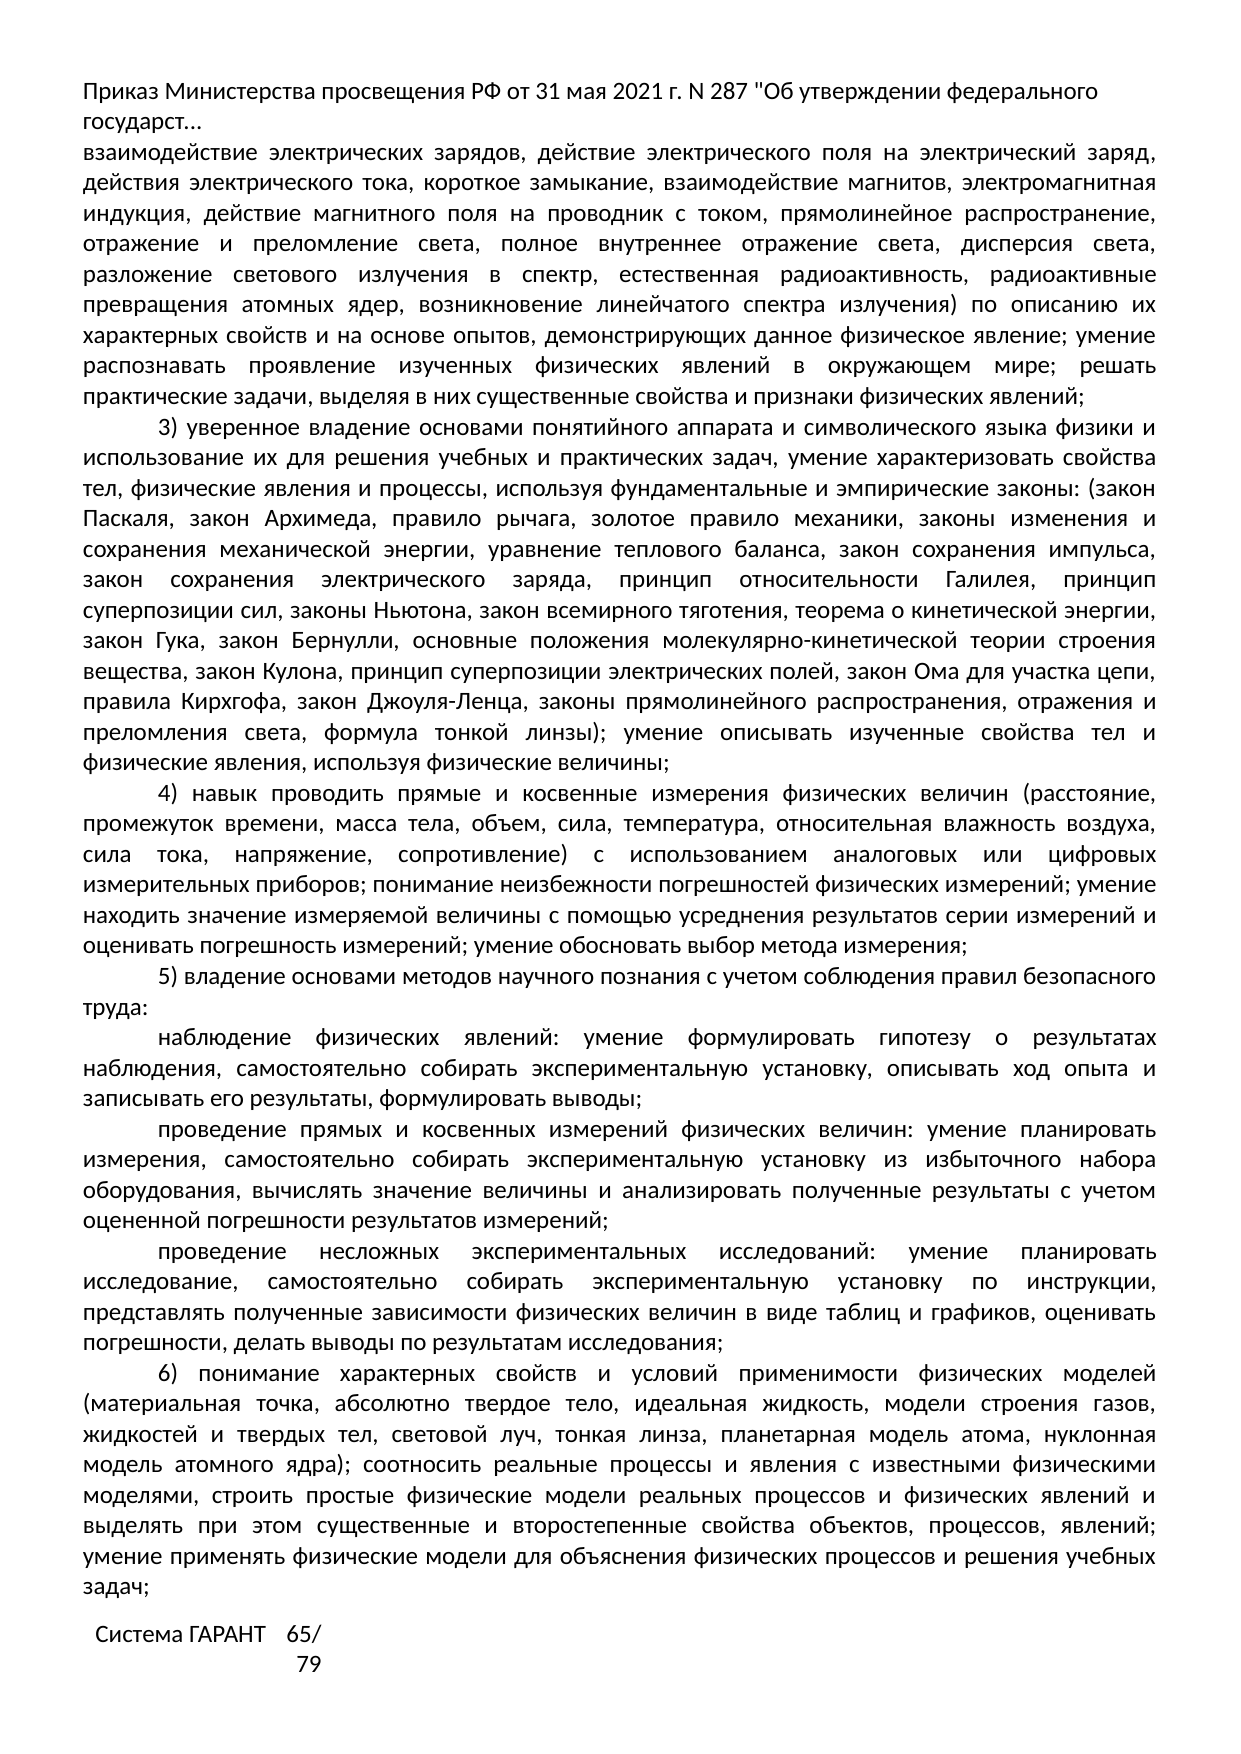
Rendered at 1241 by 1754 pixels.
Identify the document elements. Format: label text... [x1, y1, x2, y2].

text проведение прямых и косвенных измерений физических величин: умение планировать измерения, самостоятельно собирать экспериментальную установку из избыточного набора оборудования, вычислять значение величины и анализировать полученные результаты с учетом оцененной погрешности результатов измерений; [83, 1113, 1157, 1235]
text 4) навык проводить прямые и косвенные измерения физических величин (расстояние, промежуток времени, масса тела, объем, сила, температура, относительная влажность воздуха, сила тока, напряжение, сопротивление) с использованием аналоговых или цифровых измерительных приборов; понимание неизбежности погрешностей физических измерений; умение находить значение измеряемой величины с помощью усреднения результатов серии измерений и оценивать погрешность измерений; умение обосновать выбор метода измерения; [83, 777, 1157, 960]
text проведение несложных экспериментальных исследований: умение планировать исследование, самостоятельно собирать экспериментальную установку по инструкции, представлять полученные зависимости физических величин в виде таблиц и графиков, оценивать погрешности, делать выводы по результатам исследования; [83, 1235, 1157, 1357]
text взаимодействие электрических зарядов, действие электрического поля на электрический заряд, действия электрического тока, короткое замыкание, взаимодействие магнитов, электромагнитная индукция, действие магнитного поля на проводник с током, прямолинейное распространение, отражение и преломление света, полное внутреннее отражение света, дисперсия света, разложение светового излучения в спектр, естественная радиоактивность, радиоактивные превращения атомных ядер, возникновение линейчатого спектра излучения) по описанию их характерных свойств и на основе опытов, демонстрирующих данное физическое явление; умение распознавать проявление изученных физических явлений в окружающем мире; решать практические задачи, выделяя в них существенные свойства и признаки физических явлений; [83, 136, 1157, 411]
text 6) понимание характерных свойств и условий применимости физических моделей (материальная точка, абсолютно твердое тело, идеальная жидкость, модели строения газов, жидкостей и твердых тел, световой луч, тонкая линза, планетарная модель атома, нуклонная модель атомного ядра); соотносить реальные процессы и явления с известными физическими моделями, строить простые физические модели реальных процессов и физических явлений и выделять при этом существенные и второстепенные свойства объектов, процессов, явлений; умение применять физические модели для объяснения физических процессов и решения учебных задач; [83, 1357, 1157, 1601]
text 3) уверенное владение основами понятийного аппарата и символического языка физики и использование их для решения учебных и практических задач, умение характеризовать свойства тел, физические явления и процессы, используя фундаментальные и эмпирические законы: (закон Паскаля, закон Архимеда, правило рычага, золотое правило механики, законы изменения и сохранения механической энергии, уравнение теплового баланса, закон сохранения импульса, закон сохранения электрического заряда, принцип относительности Галилея, принцип суперпозиции сил, законы Ньютона, закон всемирного тяготения, теорема о кинетической энергии, закон Гука, закон Бернулли, основные положения молекулярно-кинетической теории строения вещества, закон Кулона, принцип суперпозиции электрических полей, закон Ома для участка цепи, правила Кирхгофа, закон Джоуля-Ленца, законы прямолинейного распространения, отражения и преломления света, формула тонкой линзы); умение описывать изученные свойства тел и физические явления, используя физические величины; [83, 411, 1157, 777]
text наблюдение физических явлений: умение формулировать гипотезу о результатах наблюдения, самостоятельно собирать экспериментальную установку, описывать ход опыта и записывать его результаты, формулировать выводы; [83, 1021, 1157, 1113]
text 5) владение основами методов научного познания с учетом соблюдения правил безопасного труда: [83, 960, 1157, 1021]
